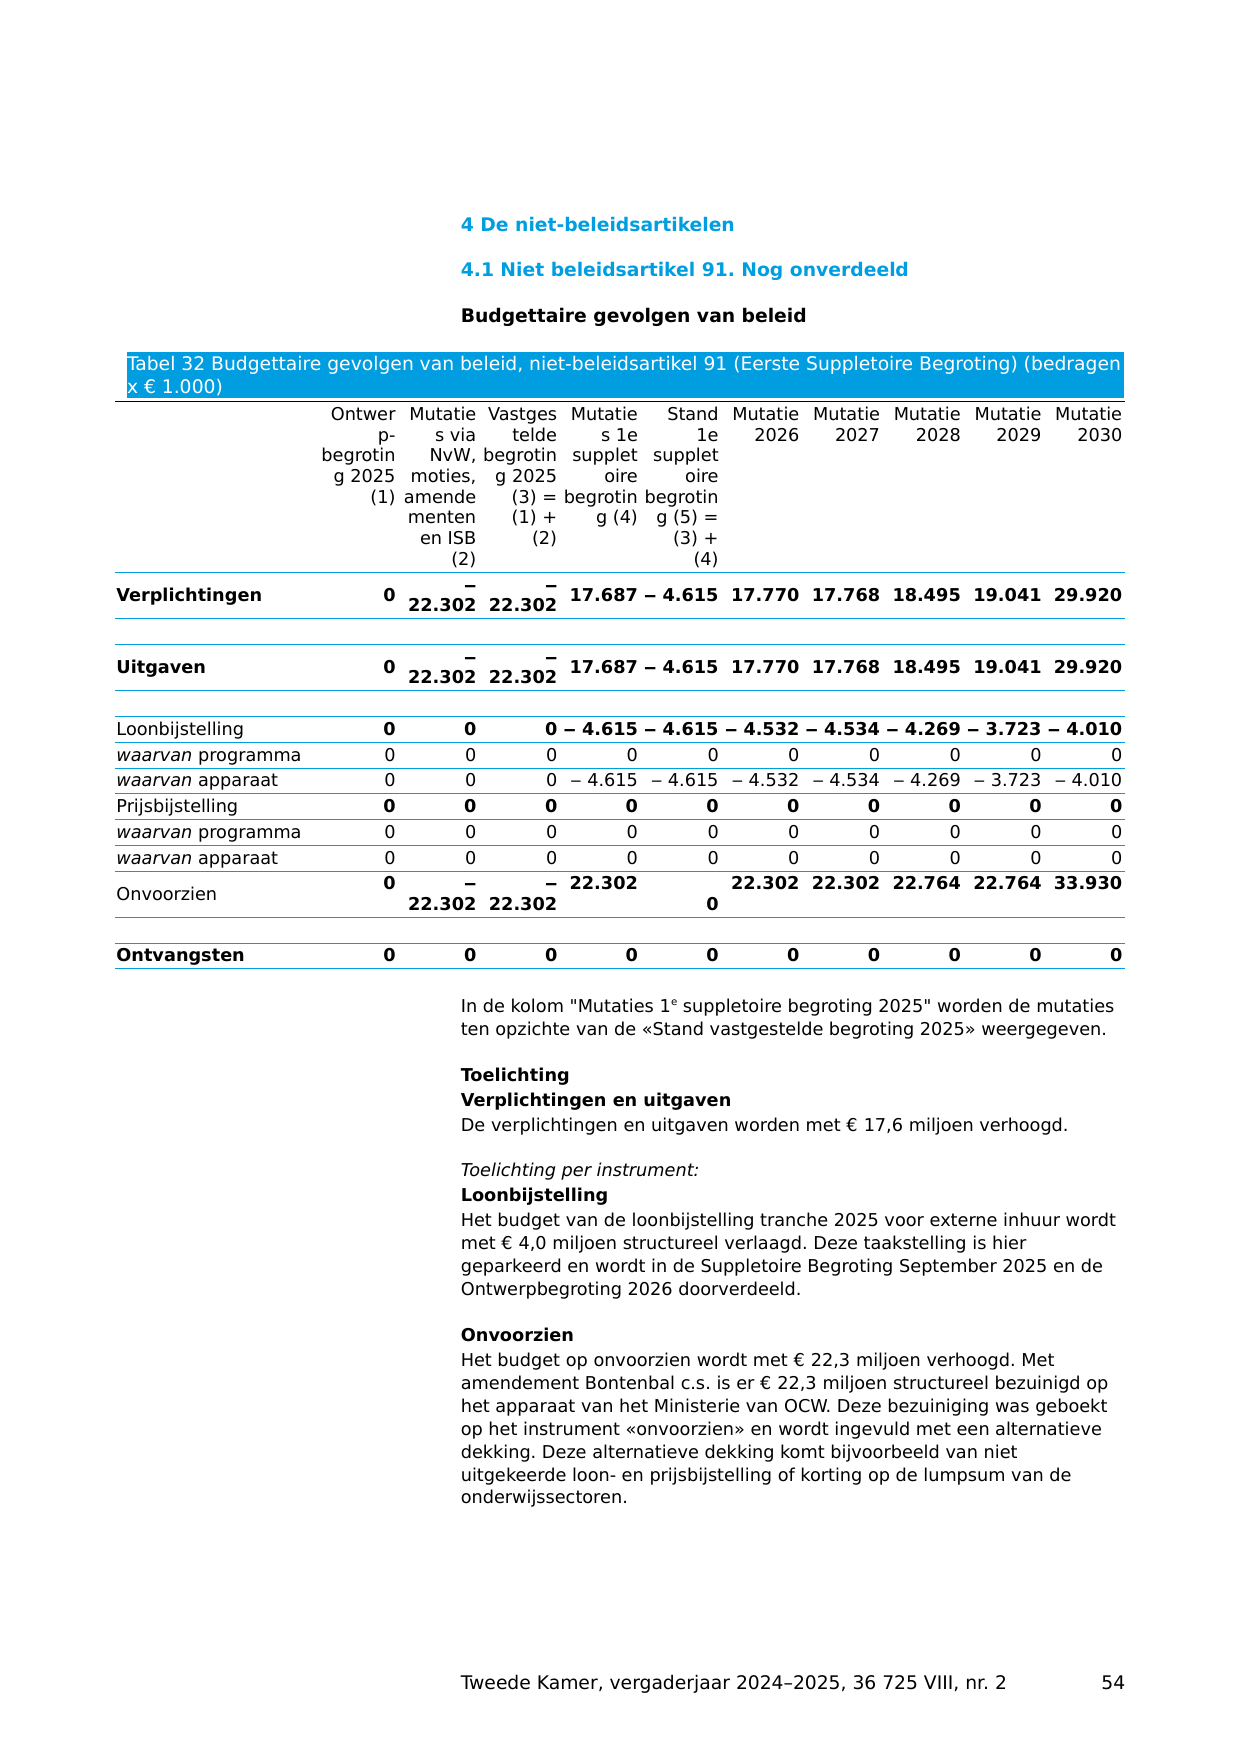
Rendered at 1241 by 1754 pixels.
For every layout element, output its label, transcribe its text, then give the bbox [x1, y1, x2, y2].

table_cell [883, 619, 963, 644]
table_cell 0 [560, 743, 641, 768]
table_cell 29.920 [1044, 645, 1125, 690]
table_cell 0 [883, 944, 963, 968]
table_cell [802, 918, 883, 943]
table_cell ‒ 22.302 [479, 645, 560, 690]
table_cell 0 [883, 820, 963, 845]
table_cell [641, 691, 721, 716]
table_cell 0 [317, 944, 398, 968]
table_cell 0 [964, 794, 1044, 819]
table_cell [398, 691, 479, 716]
table_cell Mutaties 1e suppletoire begroting (4) [560, 402, 641, 572]
table_cell 0 [560, 846, 641, 871]
table_cell 0 [317, 645, 398, 690]
table_cell [115, 918, 317, 943]
title Budgettaire gevolgen van beleid [461, 305, 1125, 327]
table_cell 0 [479, 944, 560, 968]
table_cell [479, 691, 560, 716]
table_cell 0 [398, 743, 479, 768]
table_cell ‒ 4.615 [560, 769, 641, 793]
table_cell 0 [398, 717, 479, 742]
table_cell 0 [721, 743, 802, 768]
table_cell 0 [317, 573, 398, 618]
table_cell 0 [398, 944, 479, 968]
table_cell Mutaties via NvW, moties, amendementen en ISB (2) [398, 402, 479, 572]
table_header Tabel 32 Budgettaire gevolgen van beleid, niet-beleidsartikel 91 (Eerste Suppletoire Begroting) (bedragen x € 1.000) [115, 350, 1125, 401]
table_cell 0 [641, 794, 721, 819]
table_cell 0 [883, 794, 963, 819]
table_cell ‒ 22.302 [398, 872, 479, 917]
table_cell Mutatie 2030 [1044, 402, 1125, 572]
table_cell ‒ 4.532 [721, 769, 802, 793]
table_cell 0 [883, 846, 963, 871]
table_cell ‒ 22.302 [479, 573, 560, 618]
table_cell Mutatie 2028 [883, 402, 963, 572]
table_cell Prijsbijstelling [115, 794, 317, 819]
table_cell Loonbijstelling [115, 717, 317, 742]
table_cell 33.930 [1044, 872, 1125, 917]
table_cell 0 [964, 820, 1044, 845]
table_cell Vastgestelde begroting 2025 (3) = (1) + (2) [479, 402, 560, 572]
table_cell 22.302 [802, 872, 883, 917]
table_cell 0 [1044, 944, 1125, 968]
table_cell 0 [802, 846, 883, 871]
table_cell 29.920 [1044, 573, 1125, 618]
table_cell 0 [721, 846, 802, 871]
table_cell 0 [641, 872, 721, 917]
table_cell ‒ 4.532 [721, 717, 802, 742]
table_cell 0 [641, 846, 721, 871]
table_cell ‒ 4.269 [883, 717, 963, 742]
table_cell Ontvangsten [115, 944, 317, 968]
table_cell 22.302 [721, 872, 802, 917]
table_cell [883, 918, 963, 943]
table_cell ‒ 4.615 [641, 573, 721, 618]
table_cell 0 [398, 846, 479, 871]
table_cell 0 [641, 820, 721, 845]
table_cell 0 [964, 846, 1044, 871]
table_cell 0 [721, 944, 802, 968]
table_cell 0 [964, 743, 1044, 768]
table_cell 0 [317, 872, 398, 917]
text Verplichtingen en uitgaven [461, 1088, 1125, 1111]
table_cell [883, 691, 963, 716]
table_cell 17.687 [560, 645, 641, 690]
table_cell [115, 691, 317, 716]
table_cell ‒ 4.615 [641, 717, 721, 742]
table_cell [115, 402, 317, 572]
table_cell [1044, 619, 1125, 644]
table_cell ‒ 22.302 [398, 645, 479, 690]
table_cell [398, 918, 479, 943]
table_cell 0 [964, 944, 1044, 968]
table_cell ‒ 4.010 [1044, 717, 1125, 742]
text Toelichting [461, 1063, 1125, 1086]
table_cell 22.302 [560, 872, 641, 917]
table_cell ‒ 4.534 [802, 769, 883, 793]
table_cell 0 [317, 820, 398, 845]
text In de kolom "Mutaties 1e suppletoire begroting 2025" worden de mutaties ten opzichte van de «Stand vastgestelde begroting 2025» weergegeven. [461, 994, 1125, 1040]
table_cell ‒ 4.534 [802, 717, 883, 742]
table_cell 0 [802, 743, 883, 768]
text Toelichting per instrument: [461, 1158, 1125, 1181]
table_cell [317, 619, 398, 644]
table_cell Mutatie 2029 [964, 402, 1044, 572]
table_cell [964, 918, 1044, 943]
table_cell 0 [398, 820, 479, 845]
table_cell 0 [398, 794, 479, 819]
table_cell [721, 918, 802, 943]
table_cell 0 [1044, 846, 1125, 871]
table_cell ‒ 22.302 [398, 573, 479, 618]
table_cell 22.764 [964, 872, 1044, 917]
table_cell 0 [560, 944, 641, 968]
table_cell 0 [479, 820, 560, 845]
table_cell ‒ 3.723 [964, 769, 1044, 793]
table_cell [641, 619, 721, 644]
table_cell waarvan apparaat [115, 769, 317, 793]
table_cell 0 [883, 743, 963, 768]
table_cell [1044, 918, 1125, 943]
table_cell 17.687 [560, 573, 641, 618]
text Onvoorzien [461, 1323, 1125, 1346]
table_cell 0 [479, 794, 560, 819]
table_cell ‒ 4.615 [560, 717, 641, 742]
table_cell 0 [641, 743, 721, 768]
table_cell [1044, 691, 1125, 716]
table_cell waarvan apparaat [115, 846, 317, 871]
table_cell 0 [802, 794, 883, 819]
table_cell [721, 691, 802, 716]
table_cell [641, 918, 721, 943]
title 4 De niet-beleidsartikelen [461, 213, 1125, 236]
table_cell 0 [641, 944, 721, 968]
table_cell [398, 619, 479, 644]
table_cell Verplichtingen [115, 573, 317, 618]
table_cell 0 [317, 846, 398, 871]
table_cell 0 [398, 769, 479, 793]
table_cell ‒ 22.302 [479, 872, 560, 917]
table_cell 0 [1044, 743, 1125, 768]
table_cell 17.768 [802, 645, 883, 690]
table_cell 0 [1044, 820, 1125, 845]
table_cell [964, 691, 1044, 716]
table_cell 0 [802, 944, 883, 968]
table_cell 19.041 [964, 573, 1044, 618]
table_cell 0 [317, 769, 398, 793]
text Loonbijstelling [461, 1183, 1125, 1206]
table_cell Mutatie 2026 [721, 402, 802, 572]
table_cell [479, 918, 560, 943]
table_cell 0 [317, 794, 398, 819]
table_cell 0 [317, 717, 398, 742]
table_cell 0 [317, 743, 398, 768]
table_cell [721, 619, 802, 644]
table_cell 19.041 [964, 645, 1044, 690]
table_cell 18.495 [883, 573, 963, 618]
table_cell 0 [1044, 794, 1125, 819]
table_cell 17.770 [721, 645, 802, 690]
table_cell [560, 691, 641, 716]
table_cell 22.764 [883, 872, 963, 917]
table_cell ‒ 4.615 [641, 769, 721, 793]
table_cell 0 [560, 820, 641, 845]
table_cell Uitgaven [115, 645, 317, 690]
table_cell Onvoorzien [115, 872, 317, 917]
table_cell [964, 619, 1044, 644]
table_cell 0 [479, 846, 560, 871]
table_cell 0 [721, 794, 802, 819]
table_cell [479, 619, 560, 644]
table_cell 0 [560, 794, 641, 819]
table_cell 0 [721, 820, 802, 845]
title 4.1 Niet beleidsartikel 91. Nog onverdeeld [461, 259, 1125, 281]
table_cell ‒ 3.723 [964, 717, 1044, 742]
table_cell 0 [479, 769, 560, 793]
table_cell waarvan programma [115, 743, 317, 768]
table_cell [317, 918, 398, 943]
table_cell 0 [479, 717, 560, 742]
table_cell ‒ 4.615 [641, 645, 721, 690]
table_cell [115, 619, 317, 644]
table_cell 0 [479, 743, 560, 768]
table_cell [802, 619, 883, 644]
table_cell Mutatie 2027 [802, 402, 883, 572]
text Het budget op onvoorzien wordt met € 22,3 miljoen verhoogd. Met amendement Bontenbal c.s. is er € 22,3 miljoen structureel bezuinigd op het apparaat van het Ministerie van OCW. Deze bezuiniging was geboekt op het instrument «onvoorzien» en wordt ingevuld met een alternatieve dekking. Deze alternatieve dekking komt bijvoorbeeld van niet uitgekeerde loon- en prijsbijstelling of korting op de lumpsum van de onderwijssectoren. [461, 1348, 1125, 1508]
table_cell Ontwerp-begroting 2025 (1) [317, 402, 398, 572]
table_cell 0 [802, 820, 883, 845]
text Het budget van de loonbijstelling tranche 2025 voor externe inhuur wordt met € 4,0 miljoen structureel verlaagd. Deze taakstelling is hier geparkeerd en wordt in de Suppletoire Begroting September 2025 en de Ontwerpbegroting 2026 doorverdeeld. [461, 1208, 1125, 1300]
table_cell Stand 1e suppletoire begroting (5) = (3) + (4) [641, 402, 721, 572]
table_cell ‒ 4.269 [883, 769, 963, 793]
table_cell [317, 691, 398, 716]
table_cell 17.770 [721, 573, 802, 618]
table_cell ‒ 4.010 [1044, 769, 1125, 793]
table_cell waarvan programma [115, 820, 317, 845]
table_cell 18.495 [883, 645, 963, 690]
table_cell [802, 691, 883, 716]
table_cell [560, 619, 641, 644]
text De verplichtingen en uitgaven worden met € 17,6 miljoen verhoogd. [461, 1113, 1125, 1136]
table_cell [560, 918, 641, 943]
table_cell 17.768 [802, 573, 883, 618]
